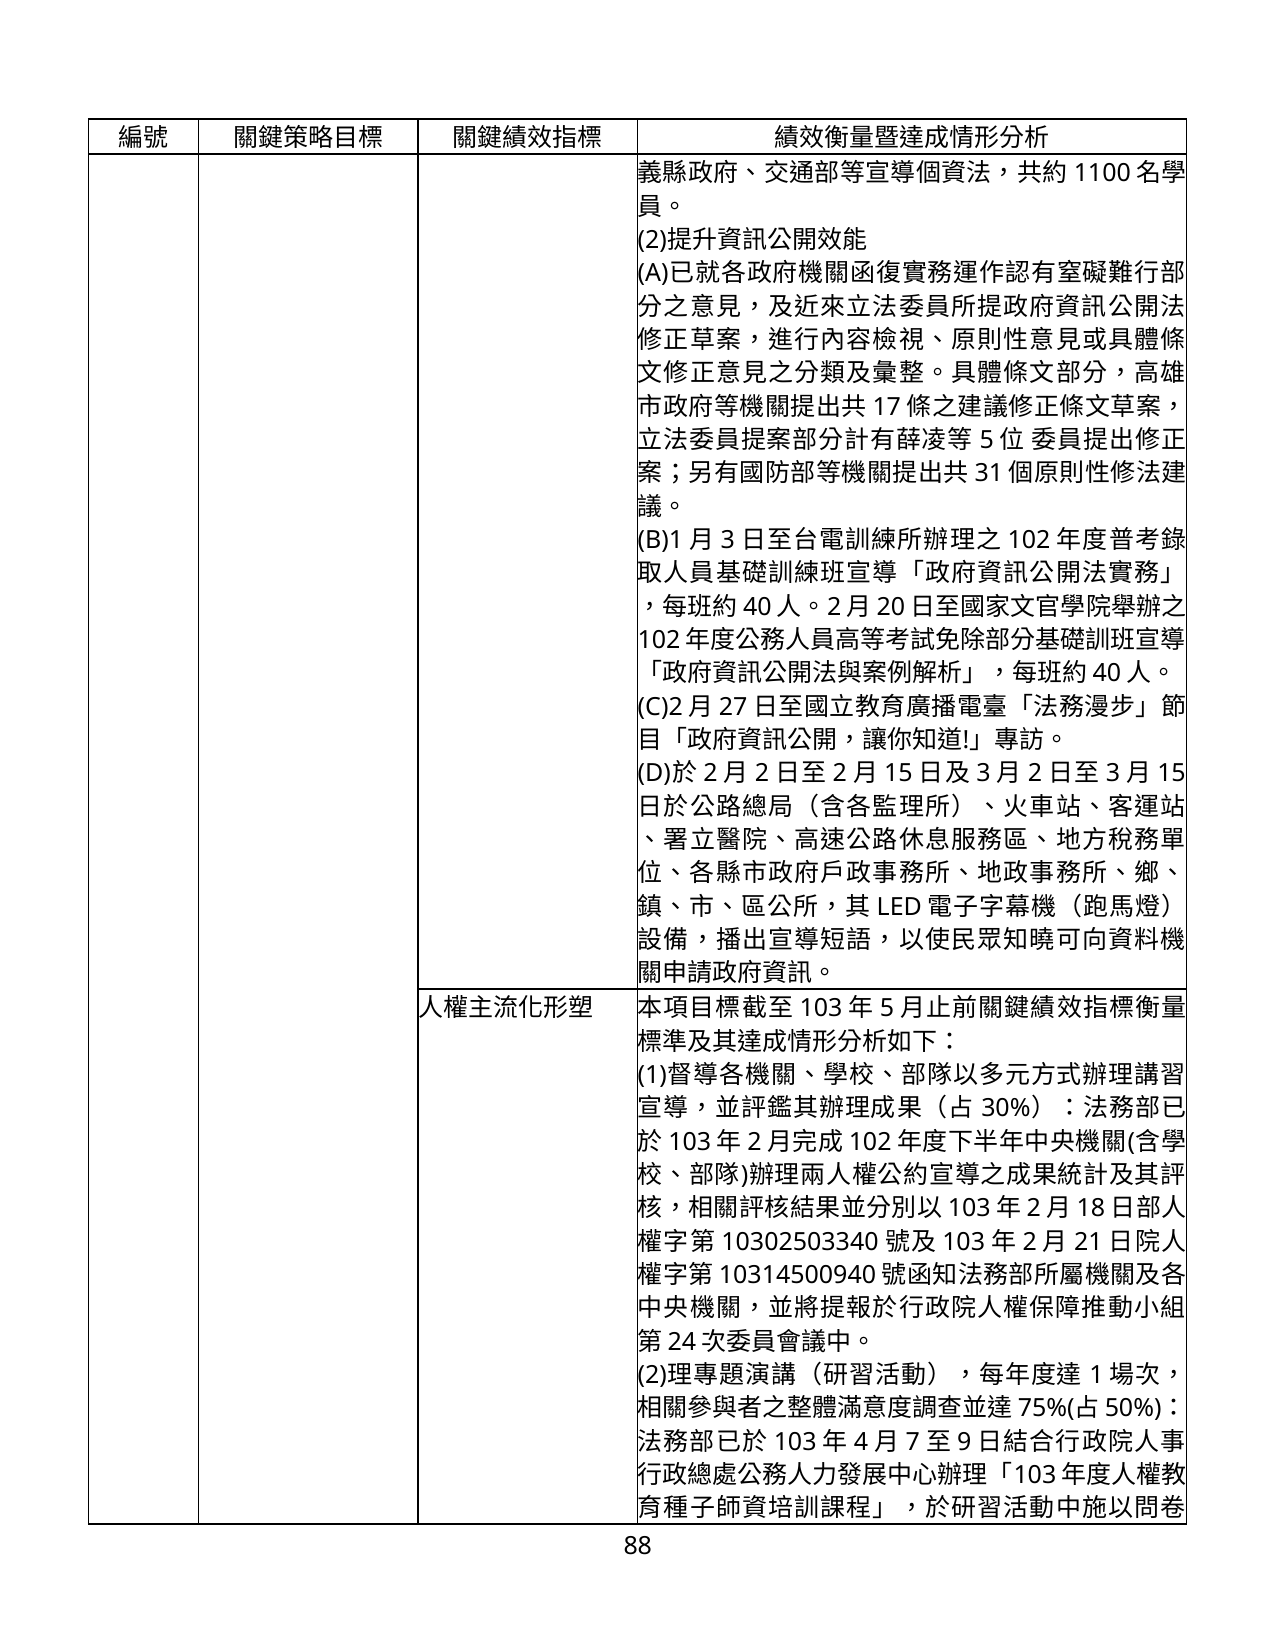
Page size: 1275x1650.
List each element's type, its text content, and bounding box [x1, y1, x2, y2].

table_header 編號 [89, 120, 198, 153]
table_cell 本項目標截至103年5月止前關鍵績效指標衡量標準及其達成情形分析如下： (1)督導各機關、學校、部隊以多元方式辦理講習宣導，並評鑑其辦理成果（占30%）：法務部已於103年2月完成102年度下半年中央機關(含學校、部隊)辦理兩人權公約宣導之成果統計及其評核，相關評核結果並分別以103年2月18日部人權字第10302503340號及103年2月21日院人權字第10314500940號函知法務部所屬機關及各中央機關，並將提報於行政院人權保障推動小組第24次委員會議中。 (2)理專題演講（研習活動），每年度達1場次，相關參與者之整體滿意度調查並達75%(占50%)：法務部已於103年4月7至9日結合行政院人事行政總處公務人力發展中心辦理「103年度人權教育種子師資培訓課程」，於研習活動中施以問卷 [638, 990, 1186, 1523]
table_cell [419, 155, 637, 988]
table_header 關鍵策略目標 [199, 120, 417, 153]
table_header 關鍵績效指標 [419, 120, 637, 153]
table_cell [199, 155, 417, 1523]
table_cell 義縣政府、交通部等宣導個資法，共約1100名學員。 (2)提升資訊公開效能 (A)已就各政府機關函復實務運作認有窒礙難行部分之意見，及近來立法委員所提政府資訊公開法修正草案，進行內容檢視、原則性意見或具體條文修正意見之分類及彙整。具體條文部分，高雄市政府等機關提出共17條之建議修正條文草案，立法委員提案部分計有薛凌等5位 委員提出修正案；另有國防部等機關提出共31個原則性修法建議。 (B)1月3日至台電訓練所辦理之102年度普考錄取人員基礎訓練班宣導「政府資訊公開法實務」，每班約40人。2月20日至國家文官學院舉辦之102年度公務人員高等考試免除部分基礎訓班宣導「政府資訊公開法與案例解析」，每班約40人。 (C)2月27日至國立教育廣播電臺「法務漫步」節目「政府資訊公開，讓你知道!」專訪。 (D)於2月2日至2月15日及3月2日至3月15日於公路總局（含各監理所）、火車站、客運站、署立醫院、高速公路休息服務區、地方稅務單位、各縣市政府戶政事務所、地政事務所、鄉、鎮、市、區公所，其LED電子字幕機（跑馬燈）設備，播出宣導短語，以使民眾知曉可向資料機關申請政府資訊。 [638, 155, 1186, 988]
table_header 績效衡量暨達成情形分析 [638, 120, 1186, 153]
table_cell 人權主流化形塑 [419, 990, 637, 1523]
table_cell [89, 155, 198, 1523]
